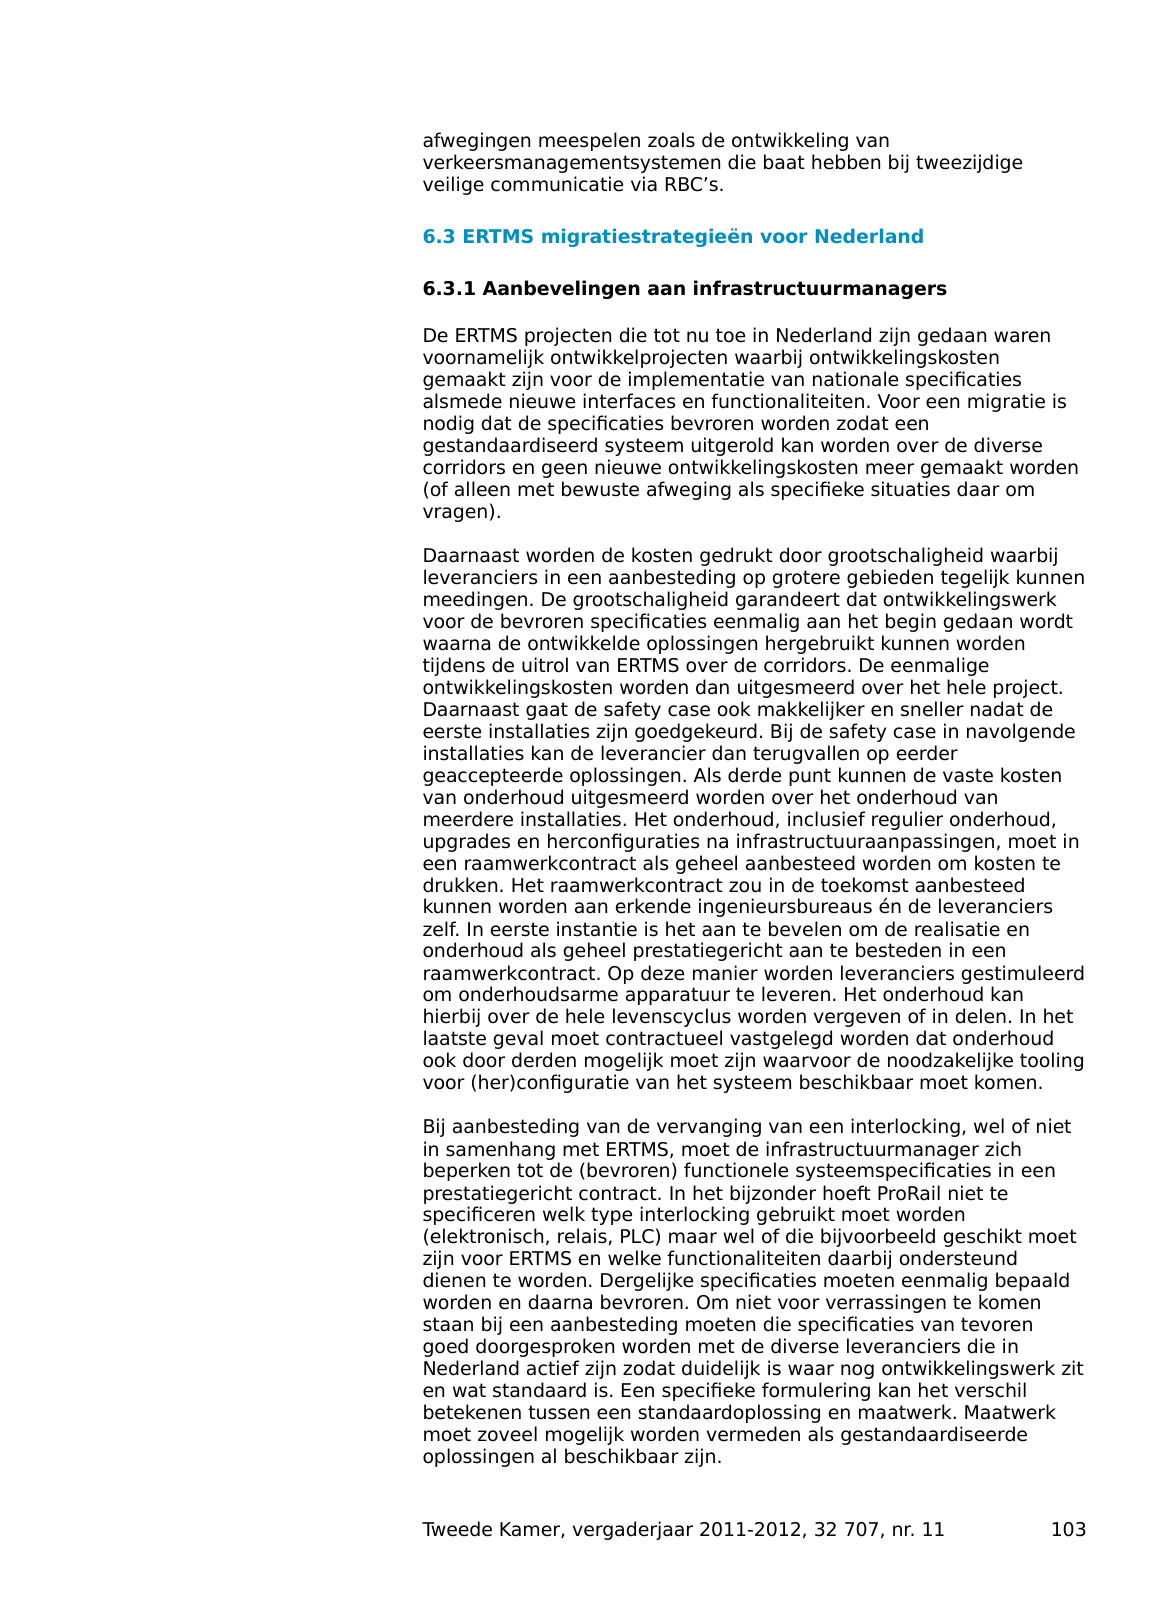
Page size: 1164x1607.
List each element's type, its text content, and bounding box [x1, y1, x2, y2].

text De ERTMS projecten die tot nu toe in Nederland zijn gedaan waren voornamelijk ontwikkelprojecten waarbij ontwikkelingskosten gemaakt zijn voor de implementatie van nationale specificaties alsmede nieuwe interfaces en functionaliteiten. Voor een migratie is nodig dat de specificaties bevroren worden zodat een gestandaardiseerd systeem uitgerold kan worden over de diverse corridors en geen nieuwe ontwikkelingskosten meer gemaakt worden (of alleen met bewuste afweging als specifieke situaties daar om vragen). [422, 325, 1087, 523]
text Bij aanbesteding van de vervanging van een interlocking, wel of niet in samenhang met ERTMS, moet de infrastructuurmanager zich beperken tot de (bevroren) functionele systeemspecificaties in een prestatiegericht contract. In het bijzonder hoeft ProRail niet te specificeren welk type interlocking gebruikt moet worden (elektronisch, relais, PLC) maar wel of die bijvoorbeeld geschikt moet zijn voor ERTMS en welke functionaliteiten daarbij ondersteund dienen te worden. Dergelijke specificaties moeten eenmalig bepaald worden en daarna bevroren. Om niet voor verrassingen te komen staan bij een aanbesteding moeten die specificaties van tevoren goed doorgesproken worden met de diverse leveranciers die in Nederland actief zijn zodat duidelijk is waar nog ontwikkelingswerk zit en wat standaard is. Een specifieke formulering kan het verschil betekenen tussen een standaardoplossing en maatwerk. Maatwerk moet zoveel mogelijk worden vermeden als gestandaardiseerde oplossingen al beschikbaar zijn. [422, 1116, 1087, 1468]
text Daarnaast worden de kosten gedrukt door grootschaligheid waarbij leveranciers in een aanbesteding op grotere gebieden tegelijk kunnen meedingen. De grootschaligheid garandeert dat ontwikkelingswerk voor de bevroren specificaties eenmalig aan het begin gedaan wordt waarna de ontwikkelde oplossingen hergebruikt kunnen worden tijdens de uitrol van ERTMS over de corridors. De eenmalige ontwikkelingskosten worden dan uitgesmeerd over het hele project. Daarnaast gaat de safety case ook makkelijker en sneller nadat de eerste installaties zijn goedgekeurd. Bij de safety case in navolgende installaties kan de leverancier dan terugvallen op eerder geaccepteerde oplossingen. Als derde punt kunnen de vaste kosten van onderhoud uitgesmeerd worden over het onderhoud van meerdere installaties. Het onderhoud, inclusief regulier onderhoud, upgrades en herconfiguraties na infrastructuuraanpassingen, moet in een raamwerkcontract als geheel aanbesteed worden om kosten te drukken. Het raamwerkcontract zou in de toekomst aanbesteed kunnen worden aan erkende ingenieursbureaus én de leveranciers zelf. In eerste instantie is het aan te bevelen om de realisatie en onderhoud als geheel prestatiegericht aan te besteden in een raamwerkcontract. Op deze manier worden leveranciers gestimuleerd om onderhoudsarme apparatuur te leveren. Het onderhoud kan hierbij over de hele levenscyclus worden vergeven of in delen. In het laatste geval moet contractueel vastgelegd worden dat onderhoud ook door derden mogelijk moet zijn waarvoor de noodzakelijke tooling voor (her)configuratie van het systeem beschikbaar moet komen. [422, 545, 1087, 1094]
text afwegingen meespelen zoals de ontwikkeling van verkeersmanagementsystemen die baat hebben bij tweezijdige veilige communicatie via RBC’s. [422, 130, 1087, 196]
subtitle 6.3.1 Aanbevelingen aan infrastructuurmanagers [422, 278, 1087, 300]
subtitle 6.3 ERTMS migratiestrategieën voor Nederland [422, 226, 1087, 248]
